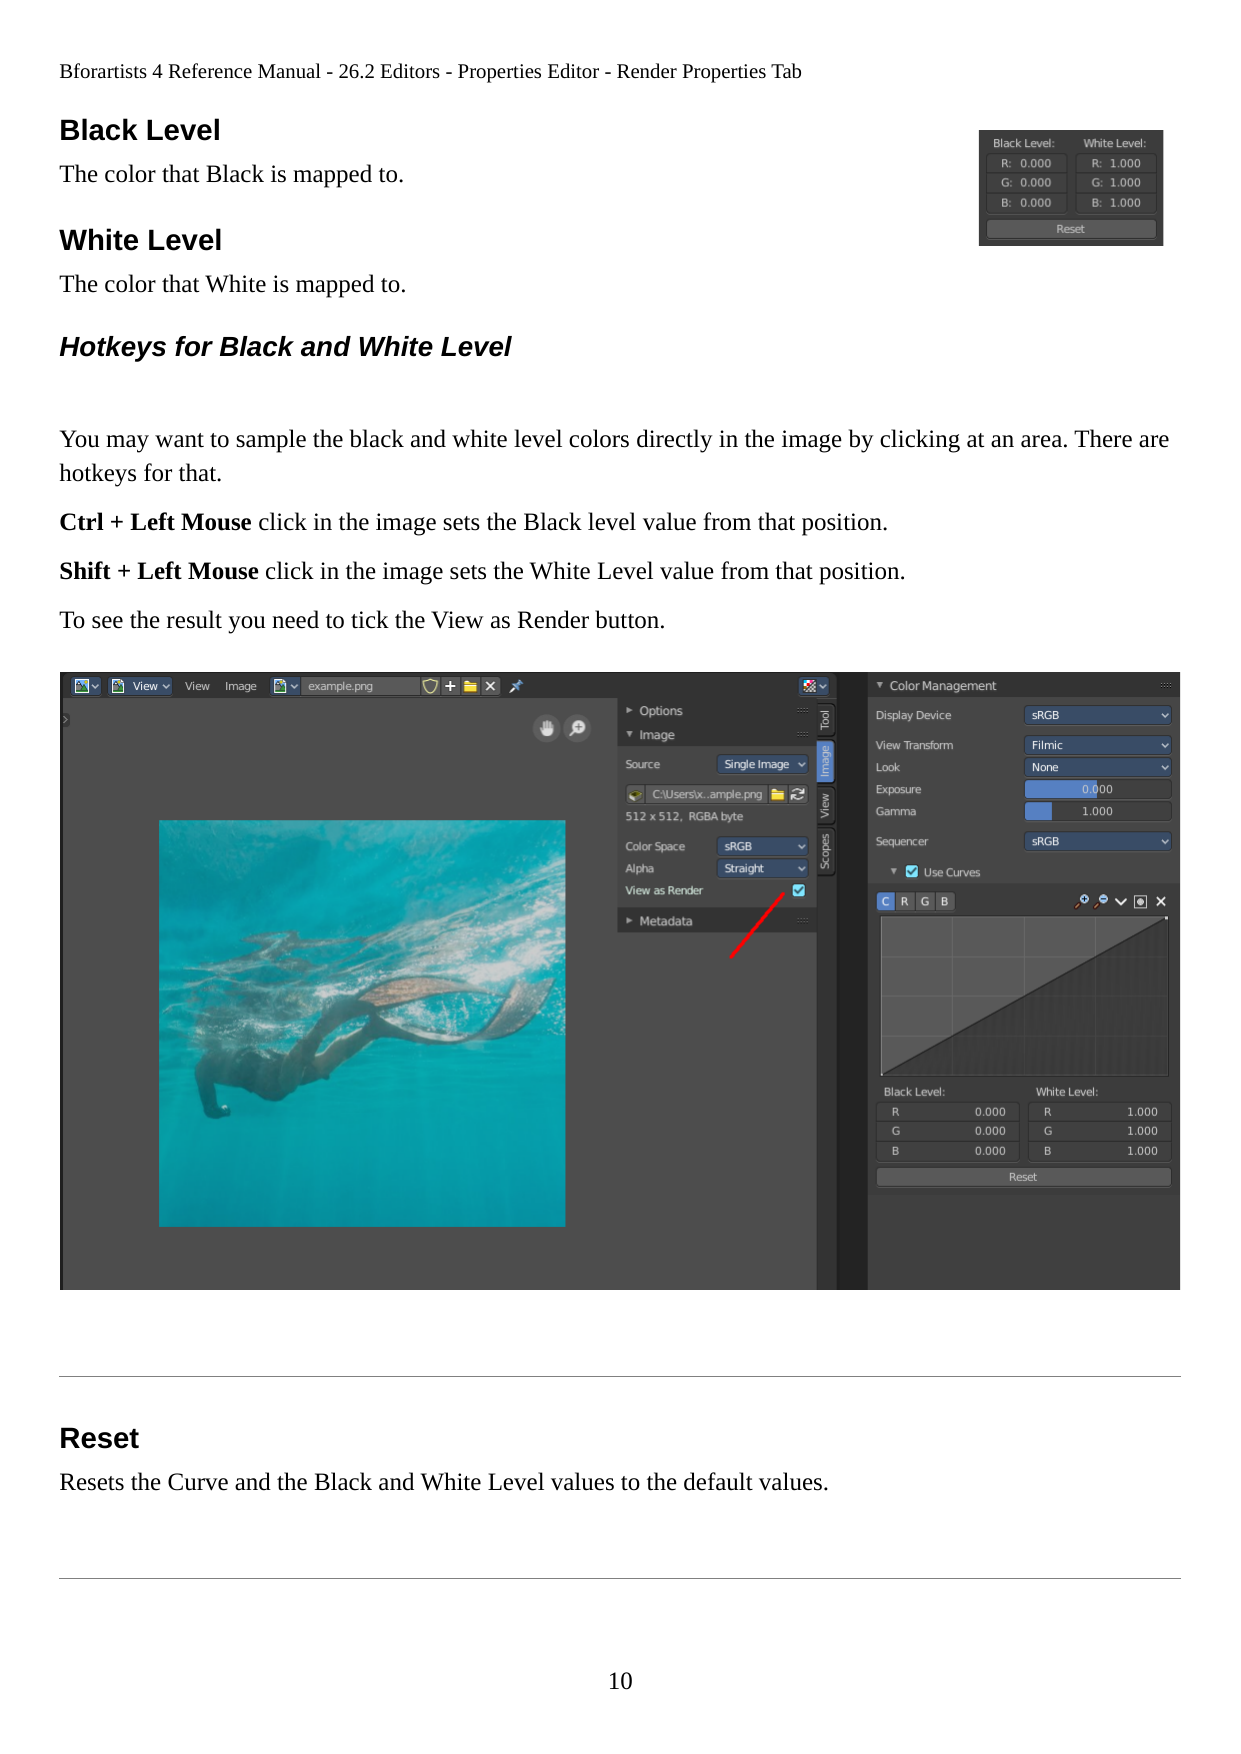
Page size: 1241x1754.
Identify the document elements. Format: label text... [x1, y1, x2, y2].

text The color that Black is mapped to. [59, 159, 978, 188]
text The color that White is mapped to. [59, 269, 1181, 297]
text You may want to sample the black and white level colors directly in the image by clicking at an area. There are hotkeys for that. [59, 424, 1181, 487]
subtitle Reset [59, 1421, 1181, 1454]
subtitle White Level [59, 222, 1181, 256]
picture [978, 130, 1164, 246]
subtitle Hotkeys for Black and White Level [59, 330, 1181, 362]
text To see the result you need to tick the View as Render button. [59, 605, 1181, 634]
picture [60, 672, 1181, 1290]
text Ctrl + Left Mouse click in the image sets the Black level value from that position. [59, 507, 1181, 536]
subtitle Black Level [59, 113, 1181, 146]
text Resets the Curve and the Black and White Level values to the default values. [59, 1467, 1181, 1496]
text Shift + Left Mouse click in the image sets the White Level value from that position. [59, 556, 1181, 585]
